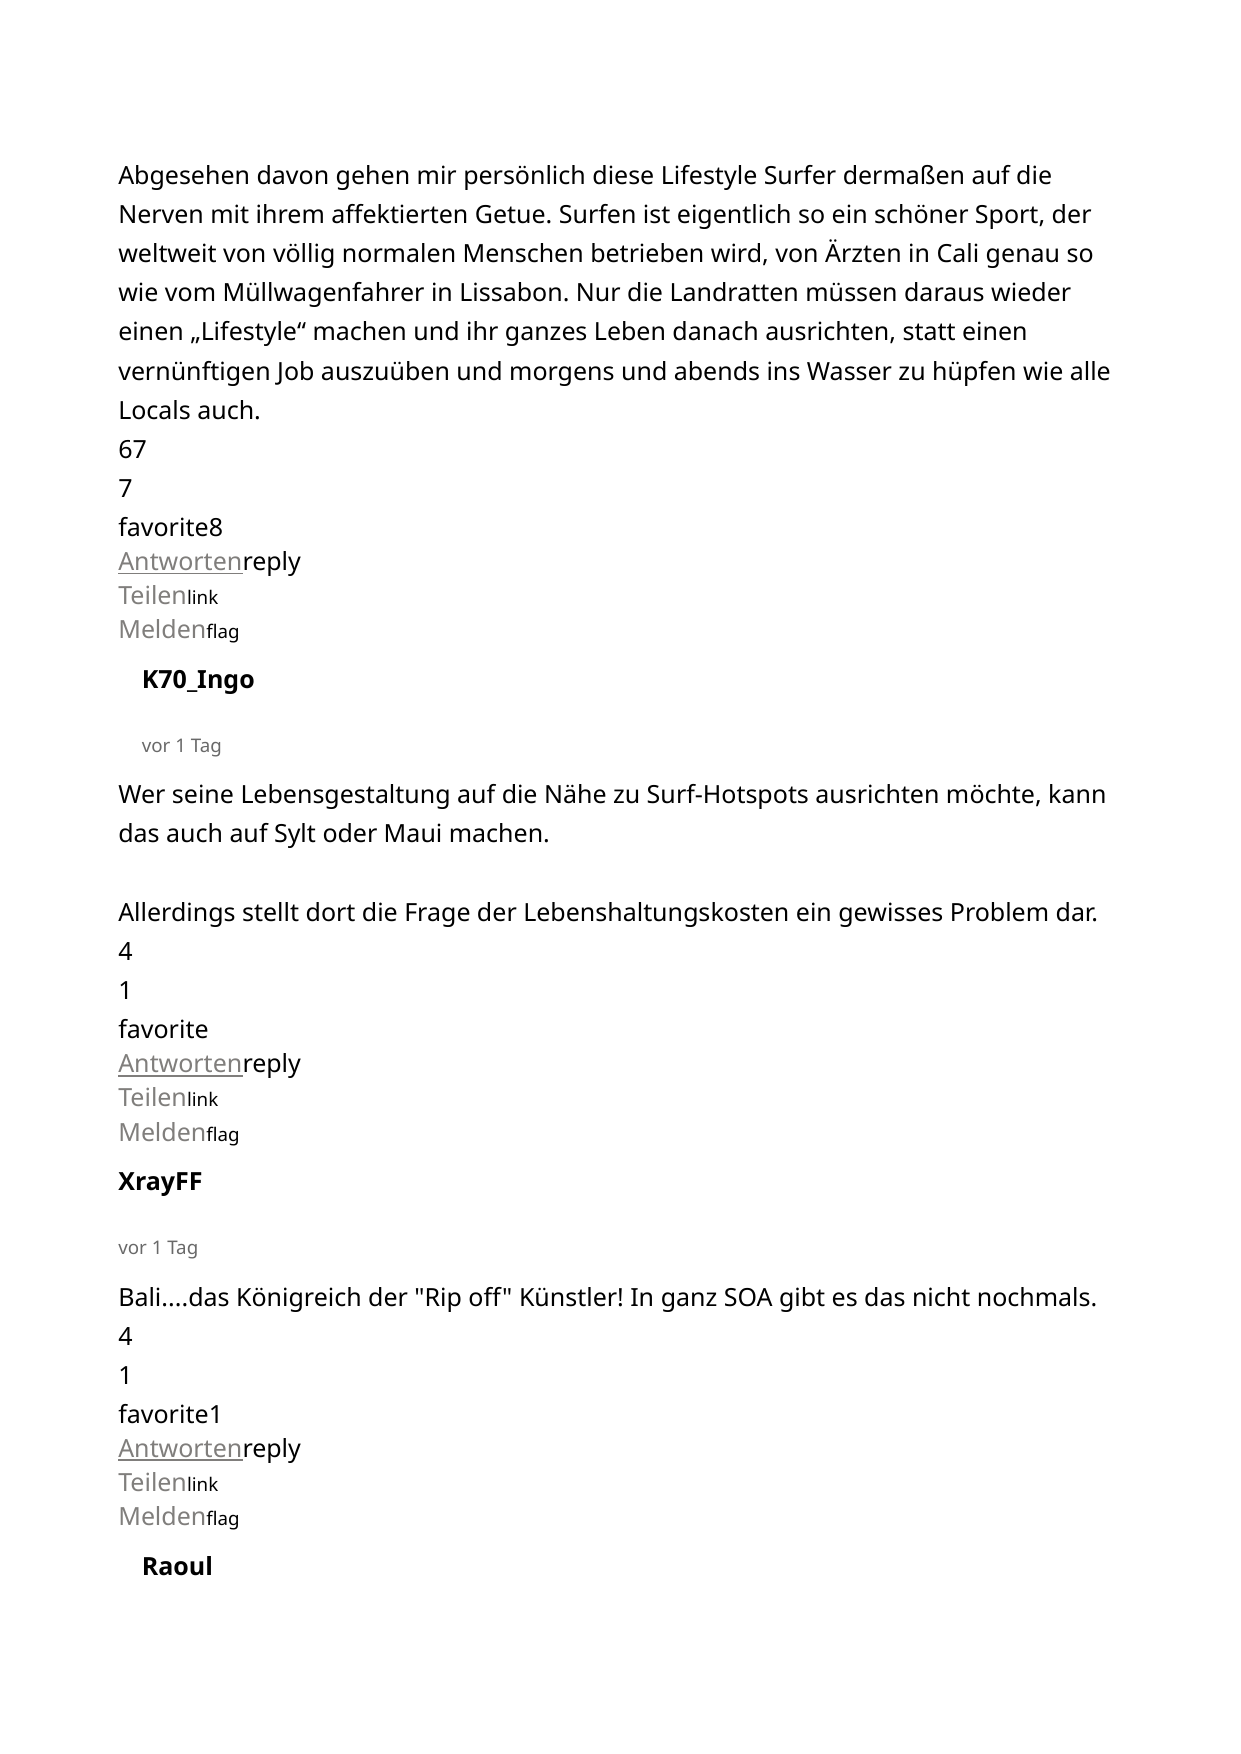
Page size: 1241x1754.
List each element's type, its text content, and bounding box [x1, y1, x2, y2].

text favorite8 [118, 510, 1122, 544]
text 1 [118, 1357, 1122, 1392]
text 1 [118, 973, 1122, 1007]
text favorite1 [118, 1397, 1122, 1431]
text Meldenflag [118, 1499, 1122, 1533]
text XrayFF [118, 1164, 1114, 1198]
text 7 [118, 471, 1122, 505]
text Meldenflag [118, 1114, 1122, 1148]
text favorite [118, 1012, 1122, 1046]
text Teilenlink [118, 578, 1122, 612]
text Abgesehen davon gehen mir persönlich diese Lifestyle Surfer dermaßen auf die Nerven mit ihrem affektierten Getue. Surfen ist eigentlich so ein schöner Sport, der weltweit von völlig normalen Menschen betrieben wird, von Ärzten in Cali genau so wie vom Müllwagenfahrer in Lissabon. Nur die Landratten müssen daraus wieder einen „Lifestyle“ machen und ihr ganzes Leben danach ausrichten, statt einen vernünftigen Job auszuüben und morgens und abends ins Wasser zu hüpfen wie alle Locals auch. [118, 118, 1122, 426]
text 4 [118, 934, 1122, 968]
text 4 [118, 1318, 1122, 1352]
text Antwortenreply [118, 544, 1122, 578]
text Bali....das Königreich der "Rip off" Künstler! In ganz SOA gibt es das nicht nochmals. [118, 1279, 1122, 1313]
text vor 1 Tag [142, 732, 1117, 758]
text Raoul [142, 1548, 1114, 1583]
text Meldenflag [118, 612, 1122, 646]
text Antwortenreply [118, 1046, 1122, 1080]
text Teilenlink [118, 1465, 1122, 1499]
text 67 [118, 431, 1122, 466]
text vor 1 Tag [118, 1234, 1117, 1260]
text Wer seine Lebensgestaltung auf die Nähe zu Surf-Hotspots ausrichten möchte, kann das auch auf Sylt oder Maui machen. Allerdings stellt dort die Frage der Lebenshaltungskosten ein gewisses Problem dar. [118, 777, 1122, 928]
text Antwortenreply [118, 1431, 1122, 1465]
text Teilenlink [118, 1080, 1122, 1114]
text K70_Ingo [142, 662, 1114, 696]
